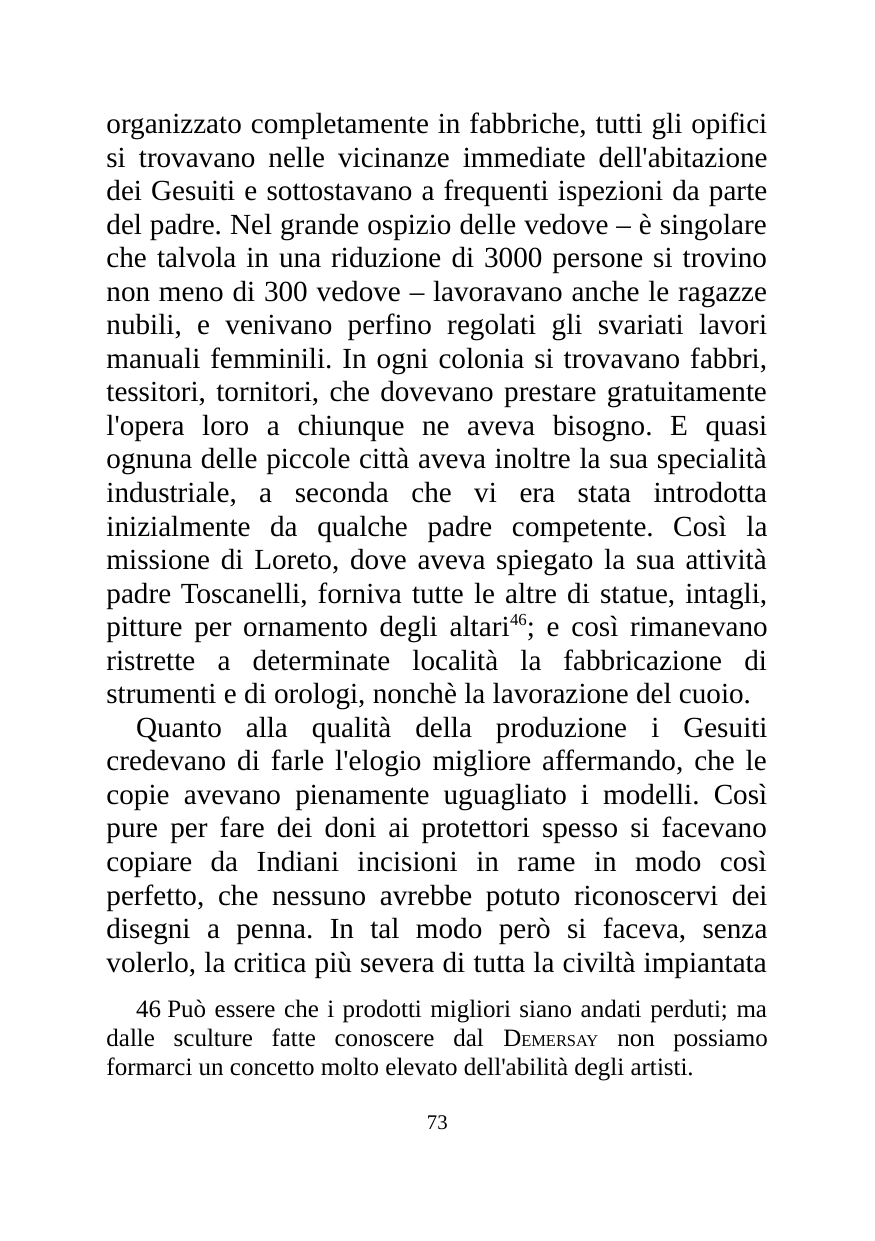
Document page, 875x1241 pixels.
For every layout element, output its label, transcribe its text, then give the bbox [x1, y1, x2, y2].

text Può essere che i prodotti migliori siano andati perduti; ma dalle sculture fatte conoscere dal Demersay non possiamo formarci un concetto molto elevato dell'abilità degli artisti. [106, 994, 768, 1080]
text organizzato completamente in fabbriche, tutti gli opifici si trovavano nelle vicinanze immediate dell'abitazione dei Gesuiti e sottostavano a frequenti ispezioni da parte del padre. Nel grande ospizio delle vedove – è singolare che talvola in una riduzione di 3000 persone si trovino non meno di 300 vedove – lavoravano anche le ragazze nubili, e venivano perfino regolati gli svariati lavori manuali femminili. In ogni colonia si trovavano fabbri, tessitori, tornitori, che dovevano prestare gratuitamente l'opera loro a chiunque ne aveva bisogno. E quasi ognuna delle piccole città aveva inoltre la sua specialità industriale, a seconda che vi era stata introdotta inizialmente da qualche padre competente. Così la missione di Loreto, dove aveva spiegato la sua attività padre Toscanelli, forniva tutte le altre di statue, intagli, pitture per ornamento degli altari; e così rimanevano ristrette a determinate località la fabbricazione di strumenti e di orologi, nonchè la lavorazione del cuoio. [106, 106, 768, 710]
text Quanto alla qualità della produzione i Gesuiti credevano di farle l'elogio migliore affermando, che le copie avevano pienamente uguagliato i modelli. Così pure per fare dei doni ai protettori spesso si facevano copiare da Indiani incisioni in rame in modo così perfetto, che nessuno avrebbe potuto riconoscervi dei disegni a penna. In tal modo però si faceva, senza volerlo, la critica più severa di tutta la civiltà impiantata [106, 710, 768, 978]
